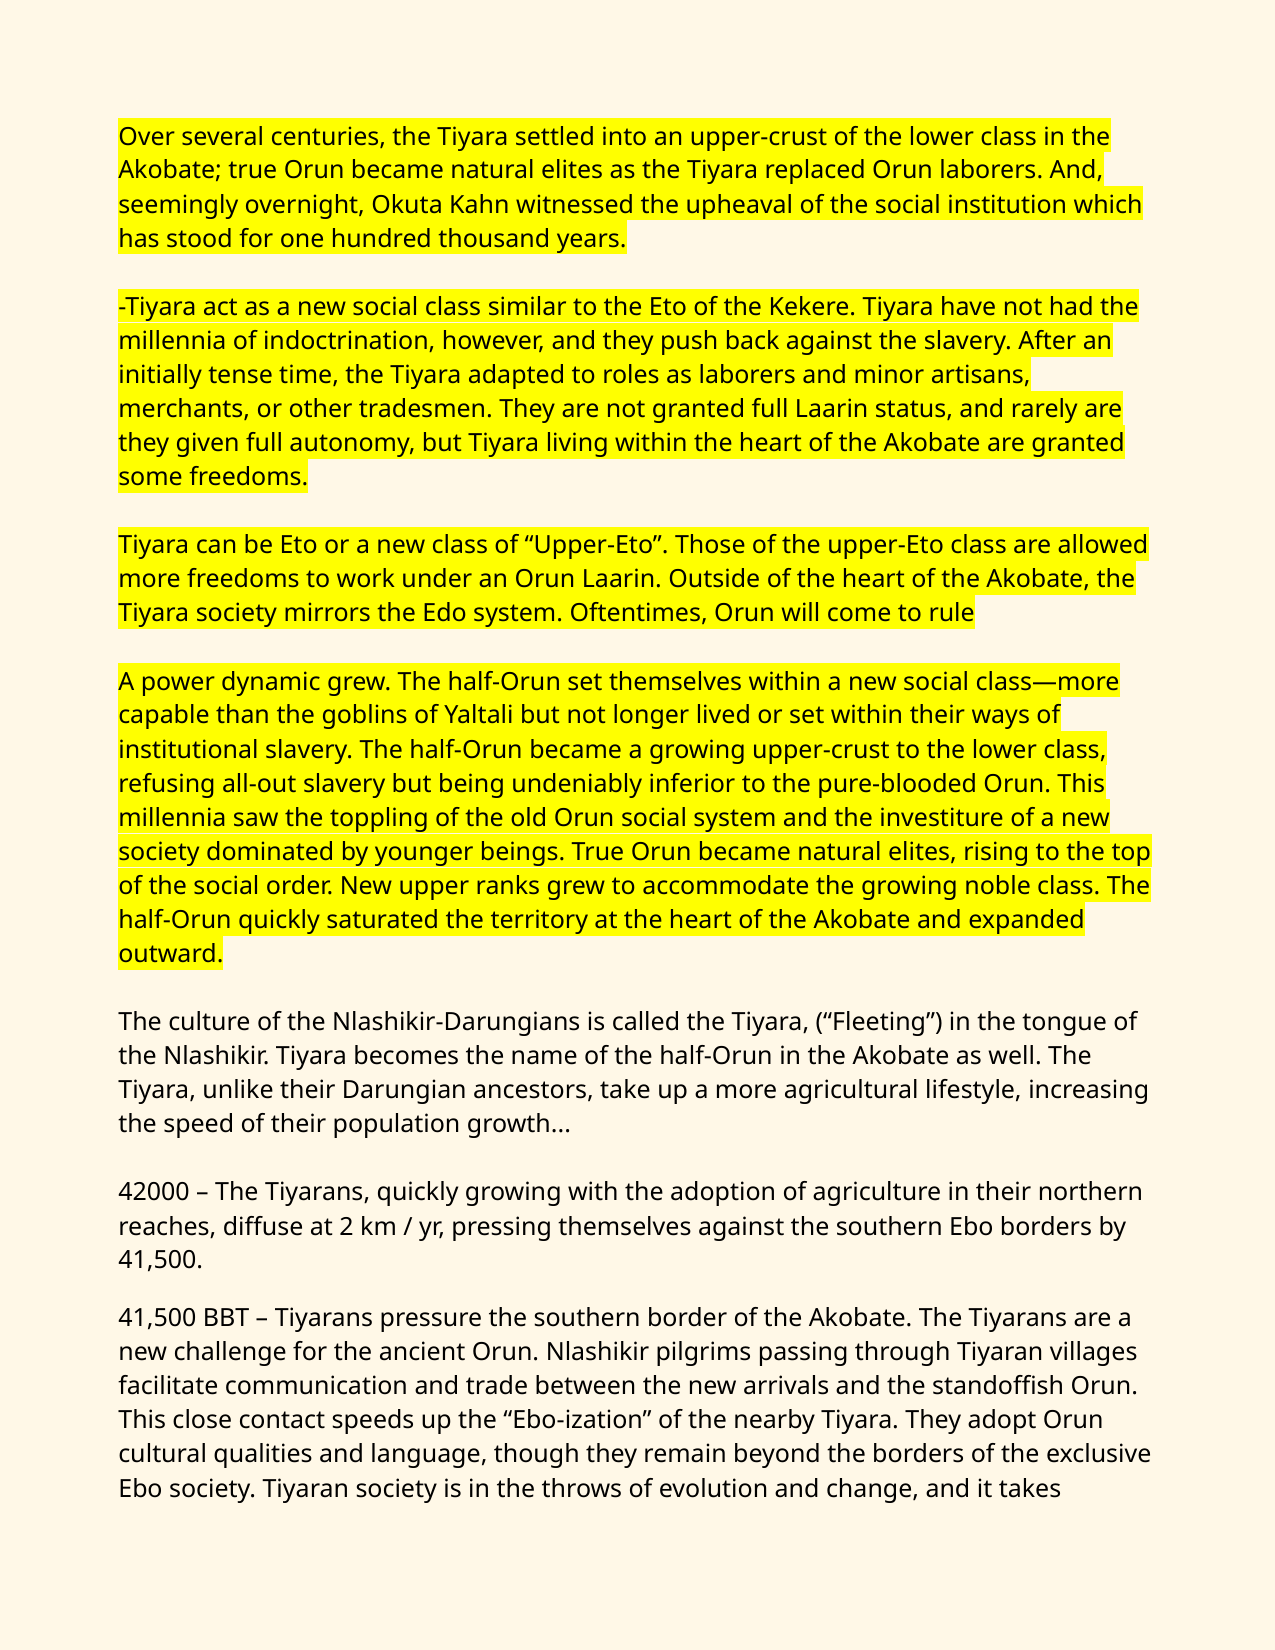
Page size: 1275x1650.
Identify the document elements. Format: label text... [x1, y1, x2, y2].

text 41,500 BBT – Tiyarans pressure the southern border of the Akobate. The Tiyarans are a new challenge for the ancient Orun. Nlashikir pilgrims passing through Tiyaran villages facilitate communication and trade between the new arrivals and the standoffish Orun. This close contact speeds up the “Ebo-ization” of the nearby Tiyara. They adopt Orun cultural qualities and language, though they remain beyond the borders of the exclusive Ebo society. Tiyaran society is in the throws of evolution and change, and it takes [118, 1300, 1157, 1504]
text 42000 – The Tiyarans, quickly growing with the adoption of agriculture in their northern reaches, diffuse at 2 km / yr, pressing themselves against the southern Ebo borders by 41,500. [118, 1174, 1157, 1276]
text The culture of the Nlashikir-Darungians is called the Tiyara, (“Fleeting”) in the tongue of the Nlashikir. Tiyara becomes the name of the half-Orun in the Akobate as well. The Tiyara, unlike their Darungian ancestors, take up a more agricultural lifestyle, increasing the speed of their population growth... [118, 1004, 1157, 1140]
text Tiyara can be Eto or a new class of “Upper-Eto”. Those of the upper-Eto class are allowed more freedoms to work under an Orun Laarin. Outside of the heart of the Akobate, the Tiyara society mirrors the Edo system. Oftentimes, Orun will come to rule [118, 527, 1157, 629]
text -Tiyara act as a new social class similar to the Eto of the Kekere. Tiyara have not had the millennia of indoctrination, however, and they push back against the slavery. After an initially tense time, the Tiyara adapted to roles as laborers and minor artisans, merchants, or other tradesmen. They are not granted full Laarin status, and rarely are they given full autonomy, but Tiyara living within the heart of the Akobate are granted some freedoms. [118, 288, 1157, 493]
text A power dynamic grew. The half-Orun set themselves within a new social class—more capable than the goblins of Yaltali but not longer lived or set within their ways of institutional slavery. The half-Orun became a growing upper-crust to the lower class, refusing all-out slavery but being undeniably inferior to the pure-blooded Orun. This millennia saw the toppling of the old Orun social system and the investiture of a new society dominated by younger beings. True Orun became natural elites, rising to the top of the social order. New upper ranks grew to accommodate the growing noble class. The half-Orun quickly saturated the territory at the heart of the Akobate and expanded outward. [118, 663, 1157, 970]
text Over several centuries, the Tiyara settled into an upper-crust of the lower class in the Akobate; true Orun became natural elites as the Tiyara replaced Orun laborers. And, seemingly overnight, Okuta Kahn witnessed the upheaval of the social institution which has stood for one hundred thousand years. [118, 118, 1157, 254]
